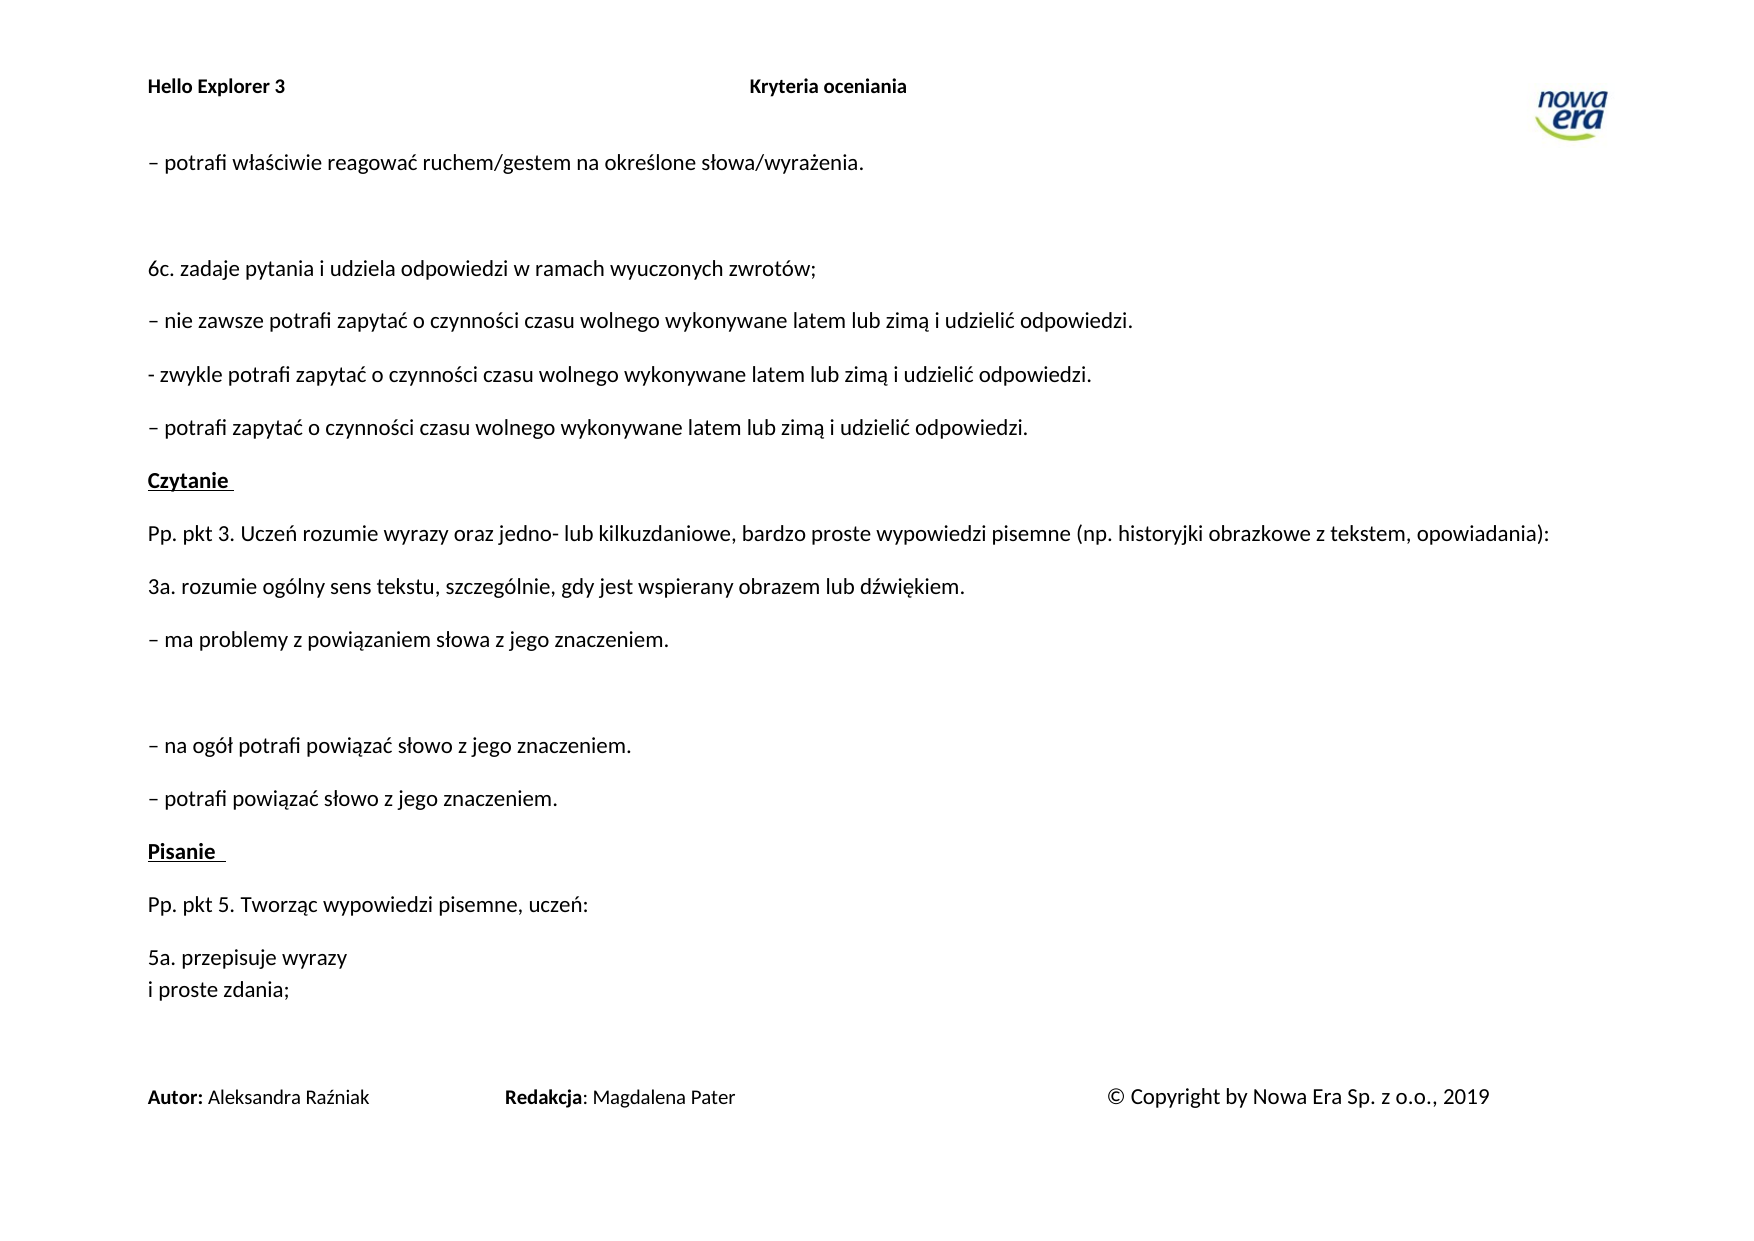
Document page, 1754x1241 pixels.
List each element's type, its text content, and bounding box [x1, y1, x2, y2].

text – nie zawsze potrafi zapytać o czynności czasu wolnego wykonywane latem lub zimą i udzielić odpowiedzi. [148, 307, 1606, 335]
text – ma problemy z powiązaniem słowa z jego znaczeniem. [148, 625, 1606, 653]
text - zwykle potrafi zapytać o czynności czasu wolnego wykonywane latem lub zimą i udzielić odpowiedzi. [148, 360, 1606, 388]
text Pp. pkt 5. Tworząc wypowiedzi pisemne, uczeń: [148, 890, 1606, 918]
text Czytanie [148, 466, 1606, 494]
text 3a. rozumie ogólny sens tekstu, szczególnie, gdy jest wspierany obrazem lub dźwiękiem. [148, 572, 1606, 600]
text – potrafi zapytać o czynności czasu wolnego wykonywane latem lub zimą i udzielić odpowiedzi. [148, 413, 1606, 441]
text – potrafi właściwie reagować ruchem/gestem na określone słowa/wyrażenia. [148, 148, 1606, 176]
text Pisanie [148, 837, 1606, 865]
text 6c. zadaje pytania i udziela odpowiedzi w ramach wyuczonych zwrotów; [148, 254, 1606, 282]
text Pp. pkt 3. Uczeń rozumie wyrazy oraz jedno- lub kilkuzdaniowe, bardzo proste wypowiedzi pisemne (np. historyjki obrazkowe z tekstem, opowiadania): [148, 519, 1606, 547]
text 5a. przepisuje wyrazy i proste zdania; [148, 943, 1606, 1003]
picture [1526, 83, 1621, 148]
text – potrafi powiązać słowo z jego znaczeniem. [148, 784, 1606, 812]
text – na ogół potrafi powiązać słowo z jego znaczeniem. [148, 731, 1606, 759]
